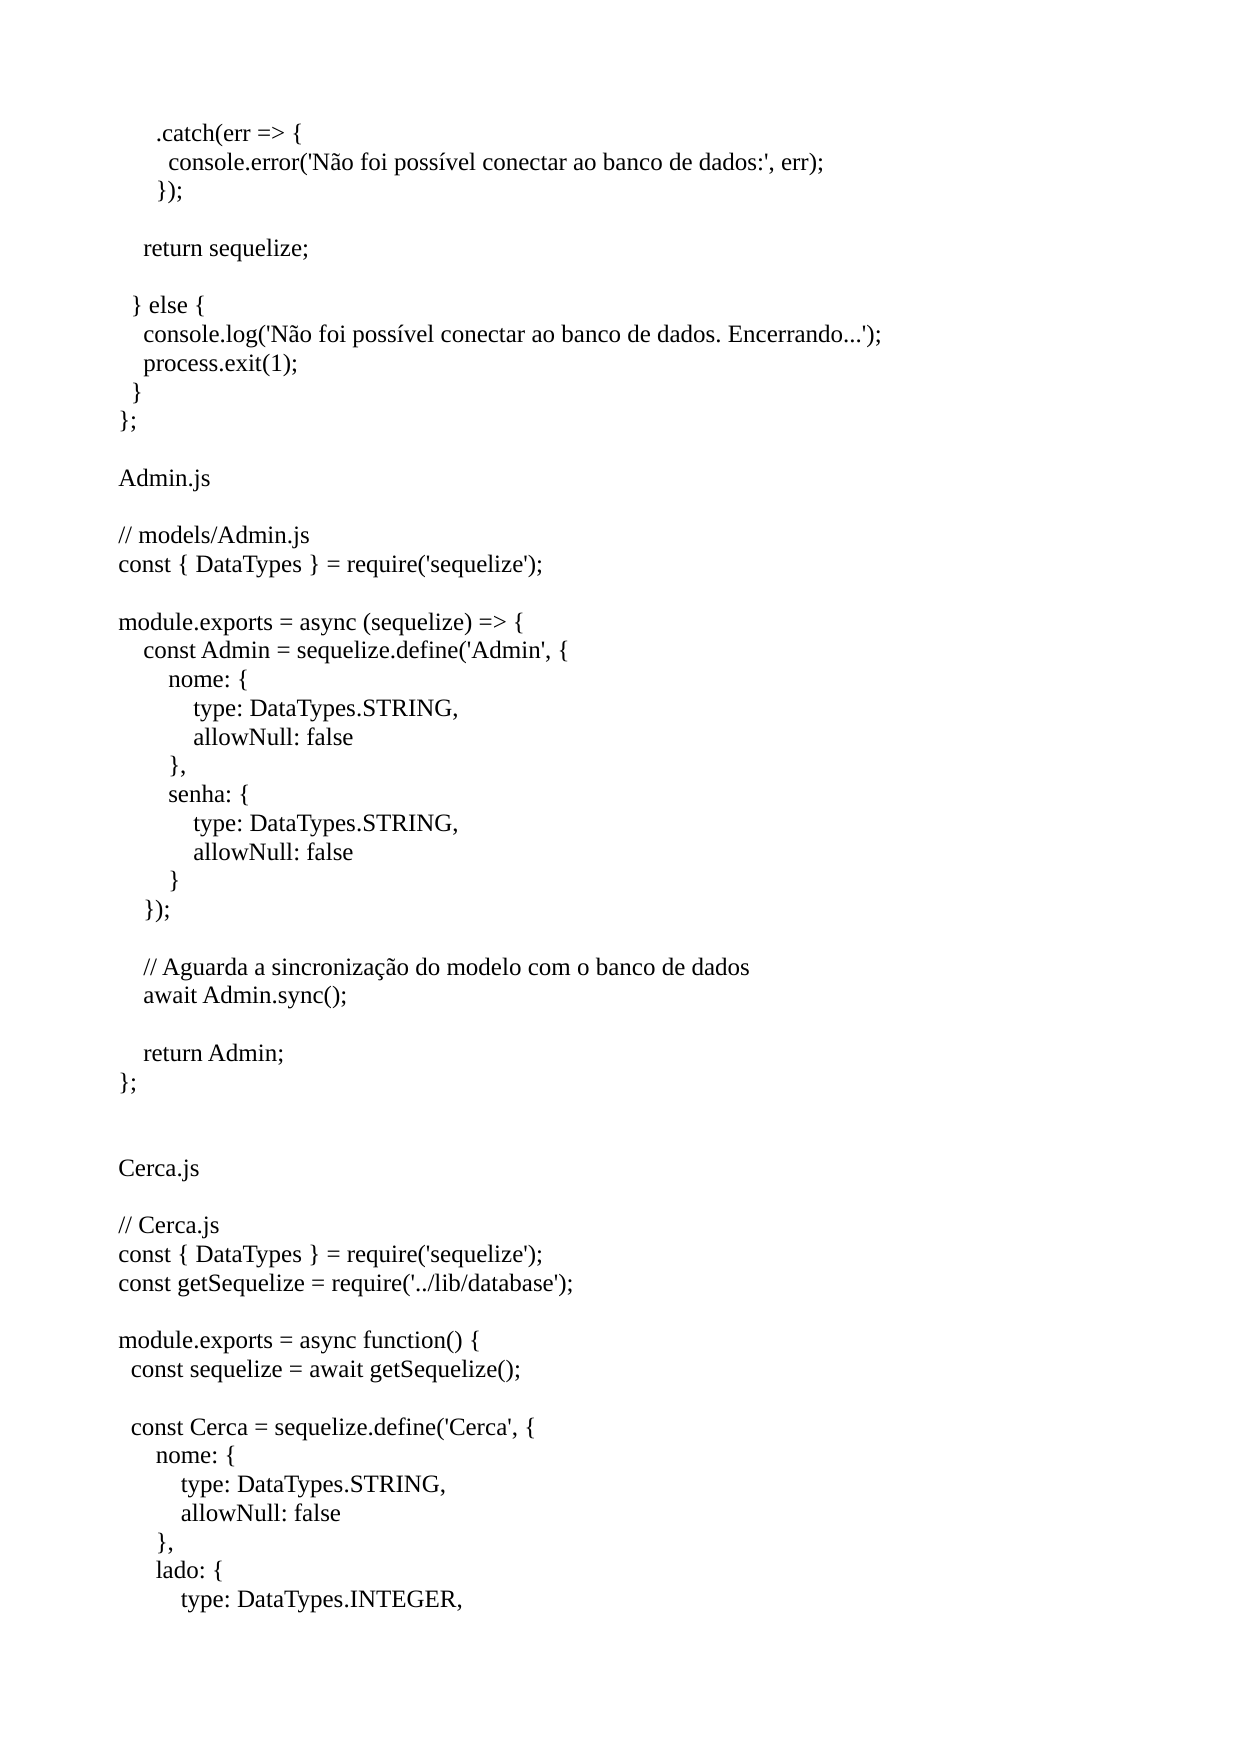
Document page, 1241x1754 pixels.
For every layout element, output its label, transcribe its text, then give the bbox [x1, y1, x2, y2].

text } else { [118, 291, 1122, 319]
text } [118, 866, 1122, 894]
text .catch(err => { [118, 118, 1122, 147]
text Cerca.js // Cerca.js [118, 1153, 1122, 1239]
text return Admin; [118, 1038, 1122, 1067]
text }, [118, 751, 1122, 779]
text allowNull: false [118, 837, 1122, 866]
text }; [118, 406, 1122, 434]
text nome: { [118, 1441, 1122, 1469]
text const { DataTypes } = require('sequelize'); [118, 1239, 1122, 1268]
text senha: { [118, 779, 1122, 808]
text allowNull: false [118, 1498, 1122, 1527]
text const sequelize = await getSequelize(); [118, 1354, 1122, 1383]
text type: DataTypes.STRING, [118, 1469, 1122, 1498]
text lado: { [118, 1556, 1122, 1584]
text const Cerca = sequelize.define('Cerca', { [118, 1412, 1122, 1441]
text allowNull: false [118, 722, 1122, 751]
text }, [118, 1527, 1122, 1556]
text process.exit(1); [118, 348, 1122, 377]
text }); [118, 176, 1122, 204]
text type: DataTypes.STRING, [118, 693, 1122, 722]
text // Aguarda a sincronização do modelo com o banco de dados [118, 952, 1122, 981]
text }; [118, 1067, 1122, 1096]
text // models/Admin.js [118, 521, 1122, 549]
text nome: { [118, 664, 1122, 693]
text }); [118, 894, 1122, 923]
text const { DataTypes } = require('sequelize'); [118, 549, 1122, 578]
text await Admin.sync(); [118, 981, 1122, 1009]
text type: DataTypes.INTEGER, [118, 1584, 1122, 1613]
text console.log('Não foi possível conectar ao banco de dados. Encerrando...'); [118, 319, 1122, 348]
text const getSequelize = require('../lib/database'); [118, 1268, 1122, 1297]
text Admin.js [118, 463, 1122, 492]
text return sequelize; [118, 233, 1122, 262]
text console.error('Não foi possível conectar ao banco de dados:', err); [118, 147, 1122, 176]
text module.exports = async function() { [118, 1326, 1122, 1354]
text module.exports = async (sequelize) => { [118, 607, 1122, 636]
text } [118, 377, 1122, 406]
text const Admin = sequelize.define('Admin', { [118, 636, 1122, 664]
text type: DataTypes.STRING, [118, 808, 1122, 837]
